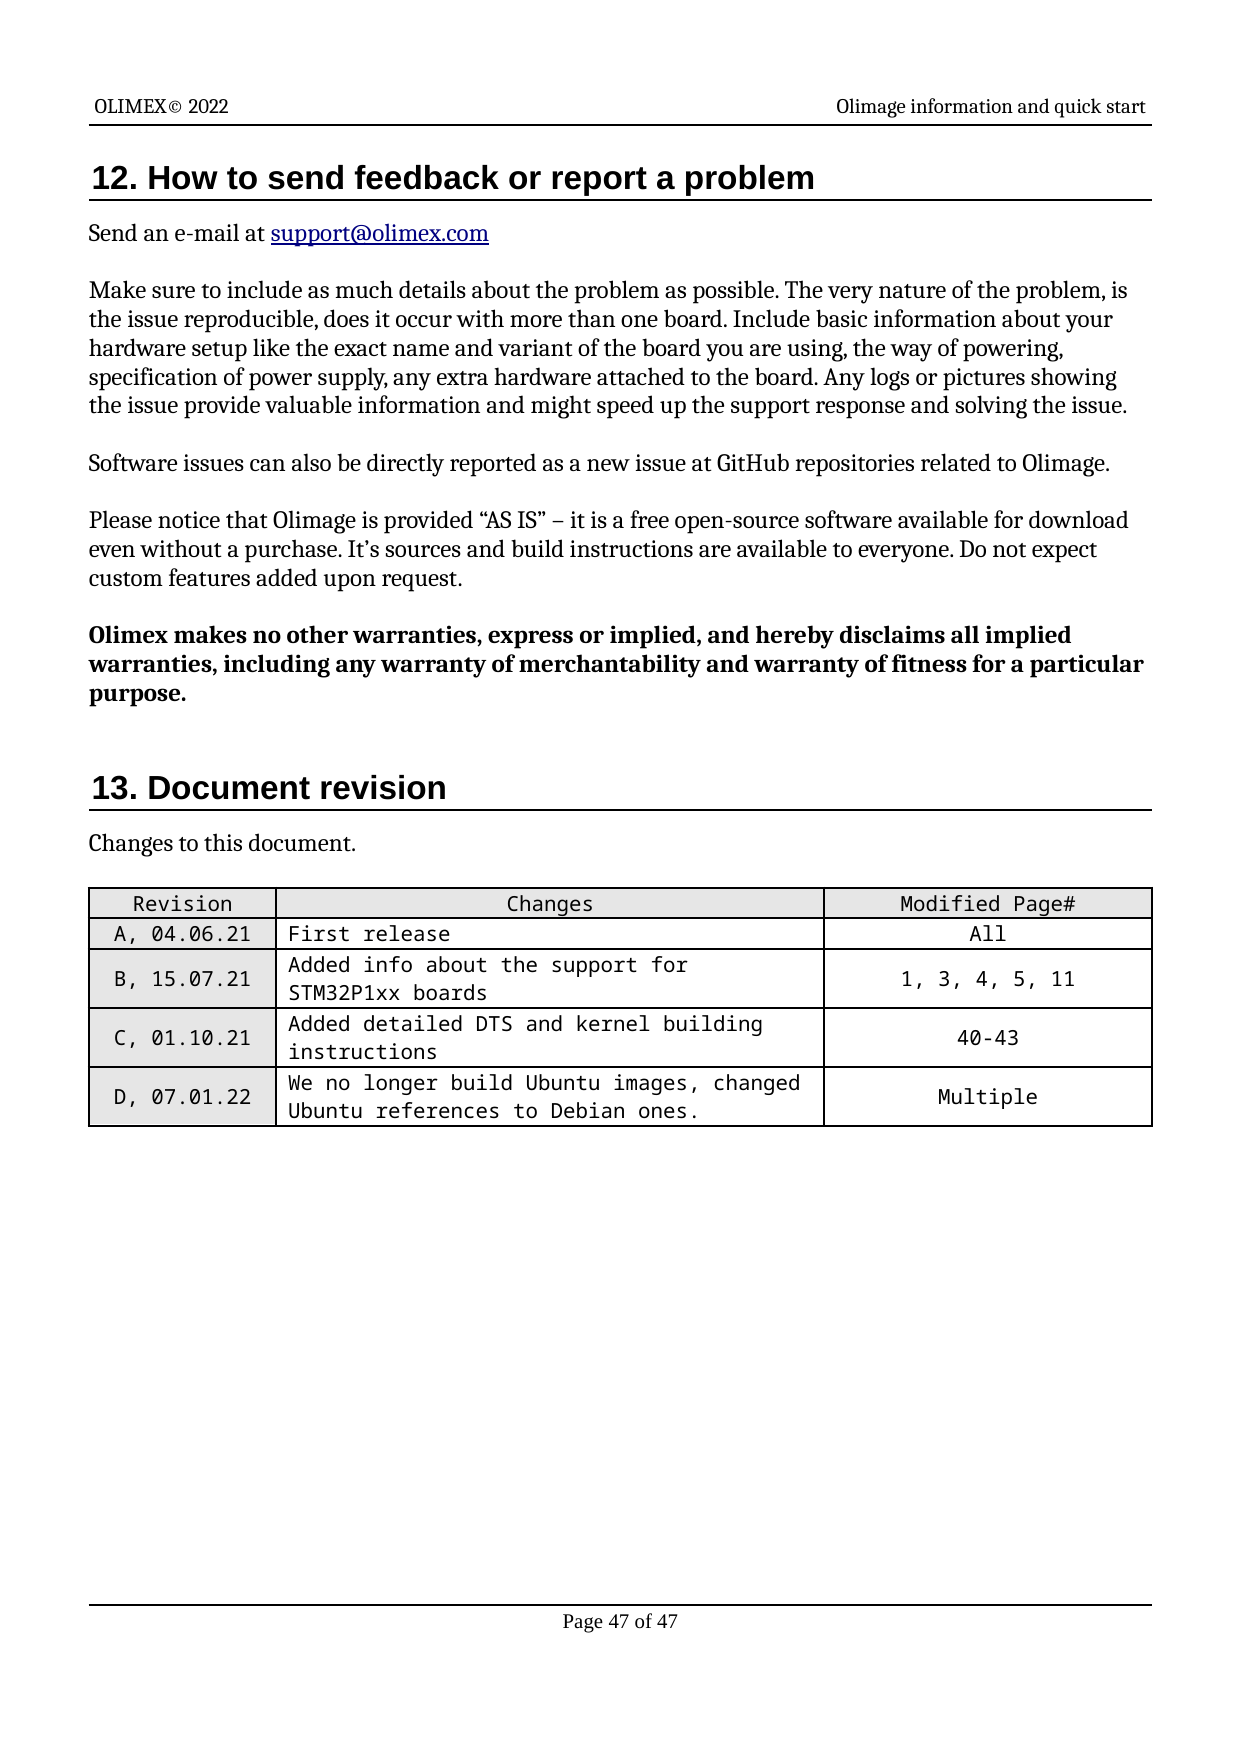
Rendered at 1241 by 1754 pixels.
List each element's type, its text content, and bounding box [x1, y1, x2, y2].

text Please notice that Olimage is provided “AS IS” – it is a free open-source software available for download even without a purchase. It’s sources and build instructions are available to everyone. Do not expect custom features added upon request. [88, 506, 1152, 593]
table_cell 40-43 [825, 1009, 1151, 1066]
table_cell First release [277, 919, 823, 948]
table_cell All [825, 919, 1151, 948]
table_cell A, 04.06.21 [90, 919, 275, 948]
text Software issues can also be directly reported as a new issue at GitHub repositories related to Olimage. [88, 449, 1152, 478]
table_cell D, 07.01.22 [90, 1068, 275, 1124]
subtitle 13. Document revision [88, 765, 1152, 811]
table_header Changes [277, 889, 823, 917]
table_header Revision [90, 889, 275, 917]
table_cell Added detailed DTS and kernel building instructions [277, 1009, 823, 1066]
text Changes to this document. [88, 829, 1152, 858]
table_cell Added info about the support for STM32P1xx boards [277, 950, 823, 1007]
table_cell 1, 3, 4, 5, 11 [825, 950, 1151, 1007]
table_cell C, 01.10.21 [90, 1009, 275, 1066]
table_header Modified Page# [825, 889, 1151, 917]
table_cell B, 15.07.21 [90, 950, 275, 1007]
table_cell We no longer build Ubuntu images, changed Ubuntu references to Debian ones. [277, 1068, 823, 1124]
text Olimex makes no other warranties, express or implied, and hereby disclaims all implied warranties, including any warranty of merchantability and warranty of fitness for a particular purpose. [88, 621, 1152, 708]
subtitle 12. How to send feedback or report a problem [88, 155, 1152, 201]
table_cell Multiple [825, 1068, 1151, 1124]
text Send an e-mail at support@olimex.com [88, 219, 1152, 248]
text Make sure to include as much details about the problem as possible. The very nature of the problem, is the issue reproducible, does it occur with more than one board. Include basic information about your hardware setup like the exact name and variant of the board you are using, the way of powering, specification of power supply, any extra hardware attached to the board. Any logs or pictures showing the issue provide valuable information and might speed up the support response and solving the issue. [88, 276, 1152, 420]
